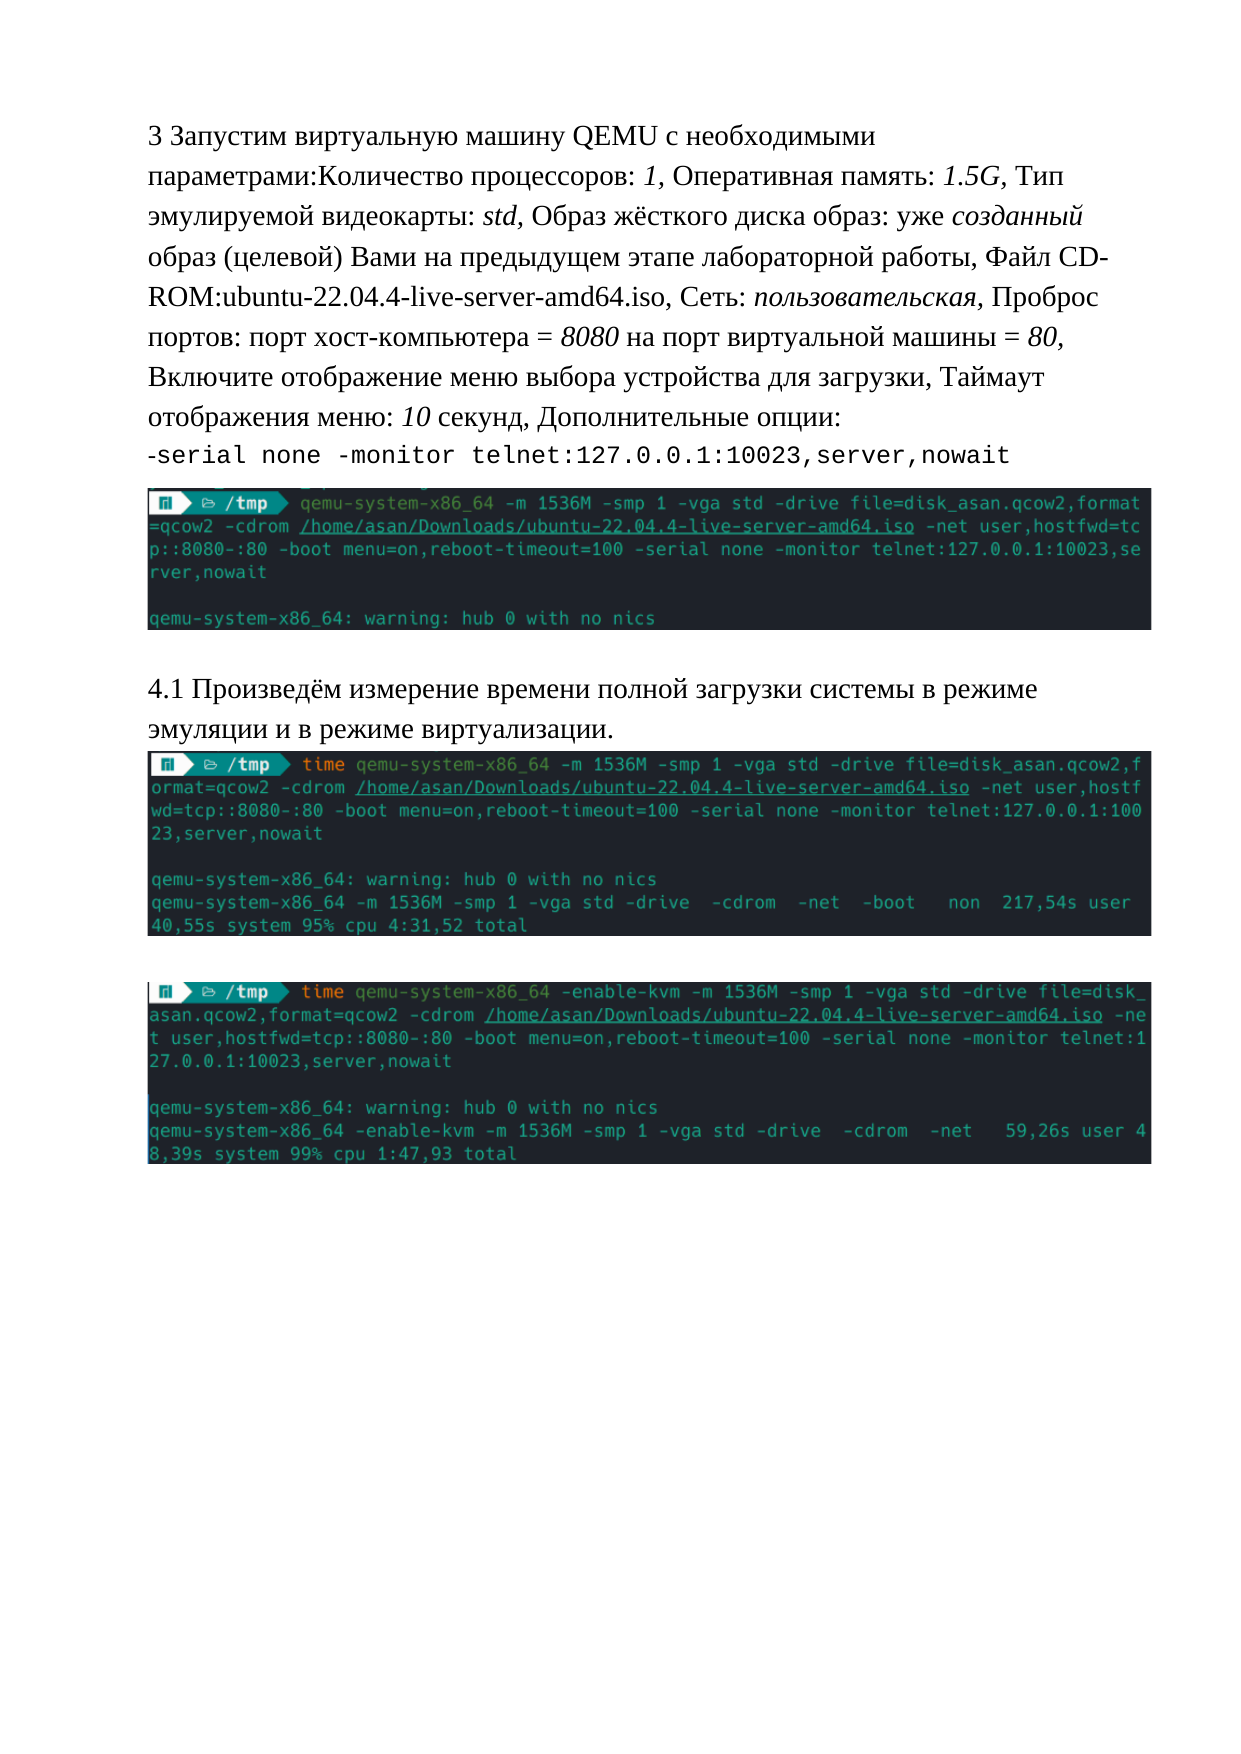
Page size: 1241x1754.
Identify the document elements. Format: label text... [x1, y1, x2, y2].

picture [147, 751, 1152, 936]
text 3 Запустим виртуальную машину QEMU с необходимыми параметрами:Количество процессоров: 1, Оперативная память: 1.5G, Тип эмулируемой видеокарты: std, Образ жёсткого диска образ: уже созданный образ (целевой) Вами на предыдущем этапе лабораторной работы, Файл CD-ROM:ubuntu-22.04.4-live-server-amd64.iso, Сеть: пользовательская, Проброс портов: порт хост-компьютера = 8080 на порт виртуальной машины = 80, Включите отображение меню выбора устройства для загрузки, Таймаут отображения меню: 10 секунд, Дополнительные опции: [148, 118, 1152, 433]
text -serial none -monitor telnet:127.0.0.1:10023,server,nowait [148, 440, 1152, 471]
picture [147, 982, 1152, 1164]
text 4.1 Произведём измерение времени полной загрузки системы в режиме эмуляции и в режиме виртуализации. [148, 671, 1152, 745]
picture [147, 488, 1152, 630]
